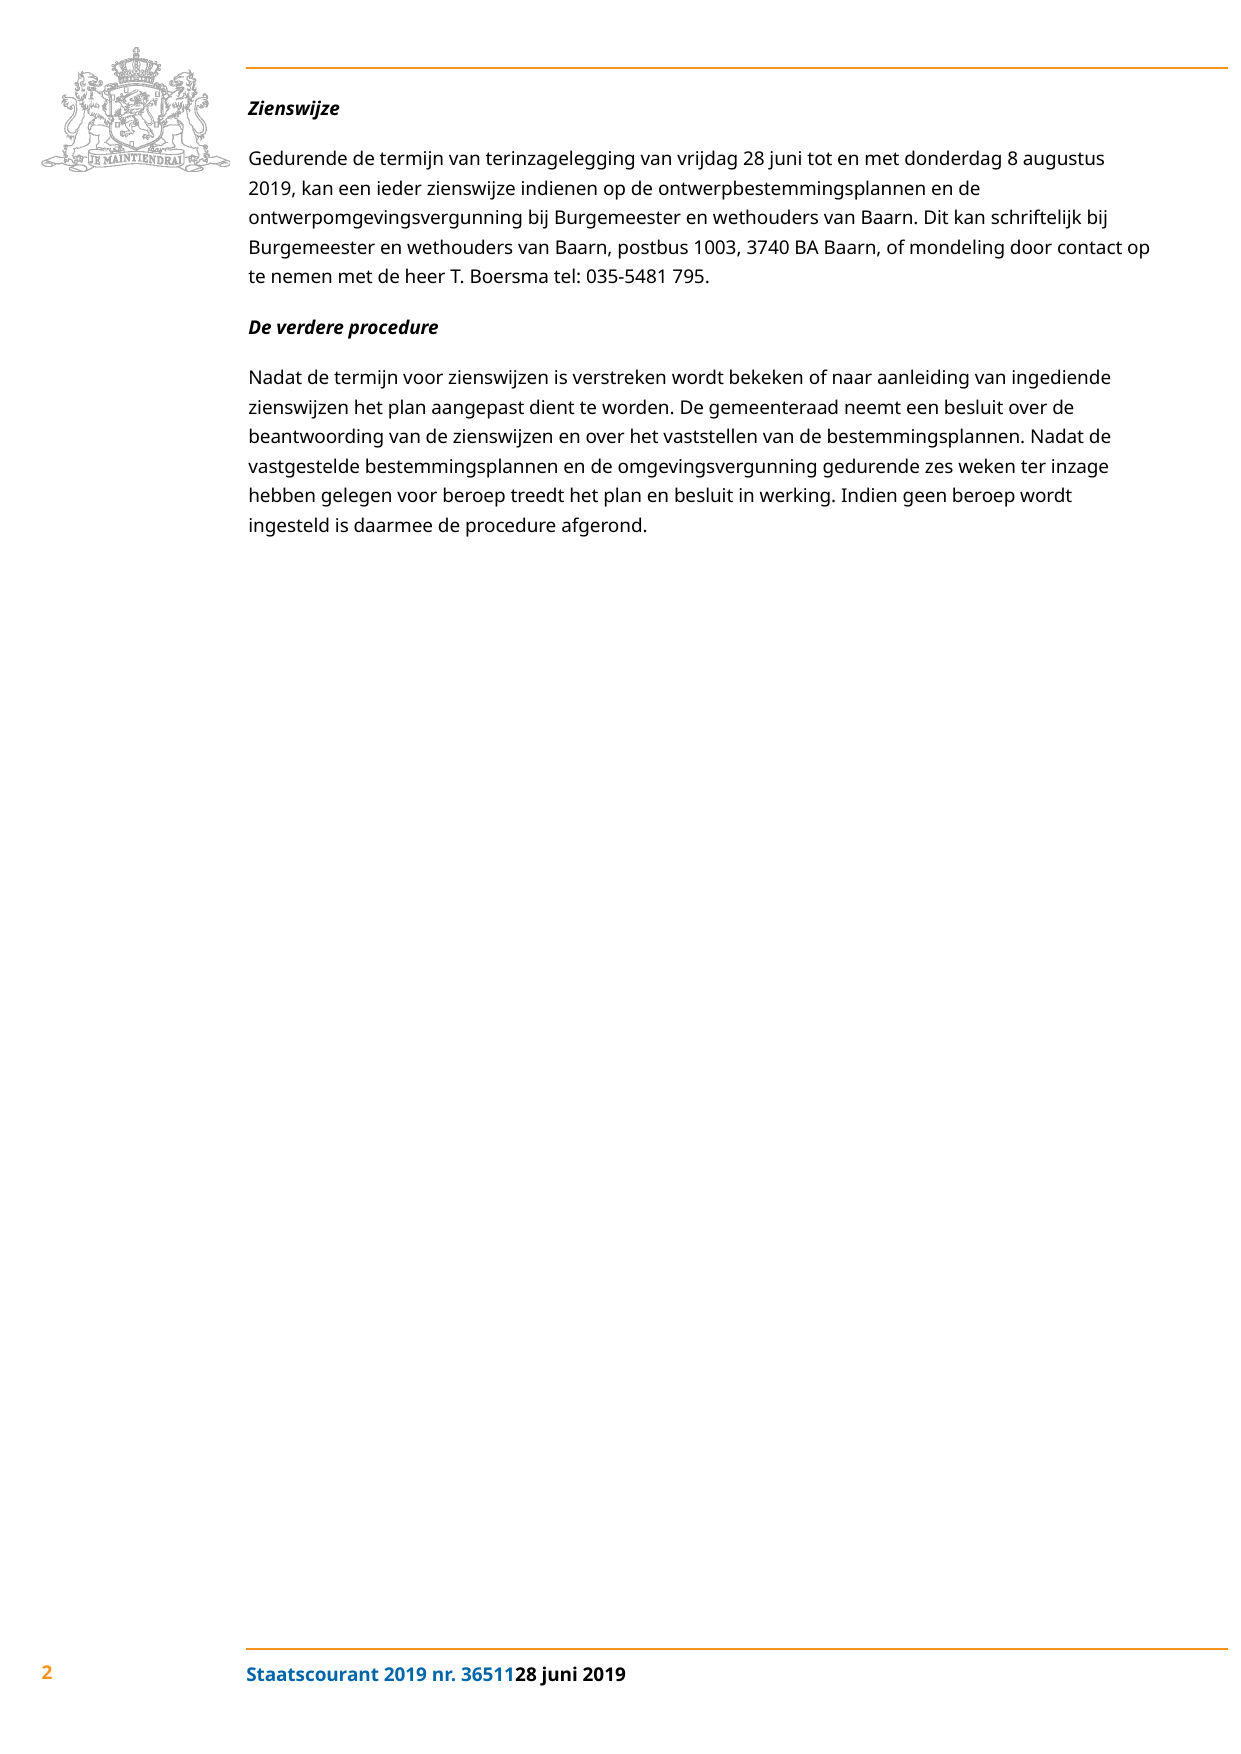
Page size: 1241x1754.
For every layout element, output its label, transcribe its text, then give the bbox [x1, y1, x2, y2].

text Nadat de termijn voor zienswijzen is verstreken wordt bekeken of naar aanleiding van ingediende zienswijzen het plan aangepast dient te worden. De gemeenteraad neemt een besluit over de beantwoording van de zienswijzen en over het vaststellen van de bestemmingsplannen. Nadat de vastgestelde bestemmingsplannen en de omgevingsvergunning gedurende zes weken ter inzage hebben gelegen voor beroep treedt het plan en besluit in werking. Indien geen beroep wordt ingesteld is daarmee de procedure afgerond. [248, 364, 1152, 538]
text Gedurende de termijn van terinzagelegging van vrijdag 28 juni tot en met donderdag 8 augustus 2019, kan een ieder zienswijze indienen op de ontwerpbestemmingsplannen en de ontwerpomgevingsvergunning bij Burgemeester en wethouders van Baarn. Dit kan schriftelijk bij Burgemeester en wethouders van Baarn, postbus 1003, 3740 BA Baarn, of mondeling door contact op te nemen met de heer T. Boersma tel: 035-5481 795. [248, 145, 1152, 289]
text De verdere procedure [248, 314, 1152, 340]
picture [41, 47, 231, 172]
text Zienswijze [248, 95, 1152, 121]
